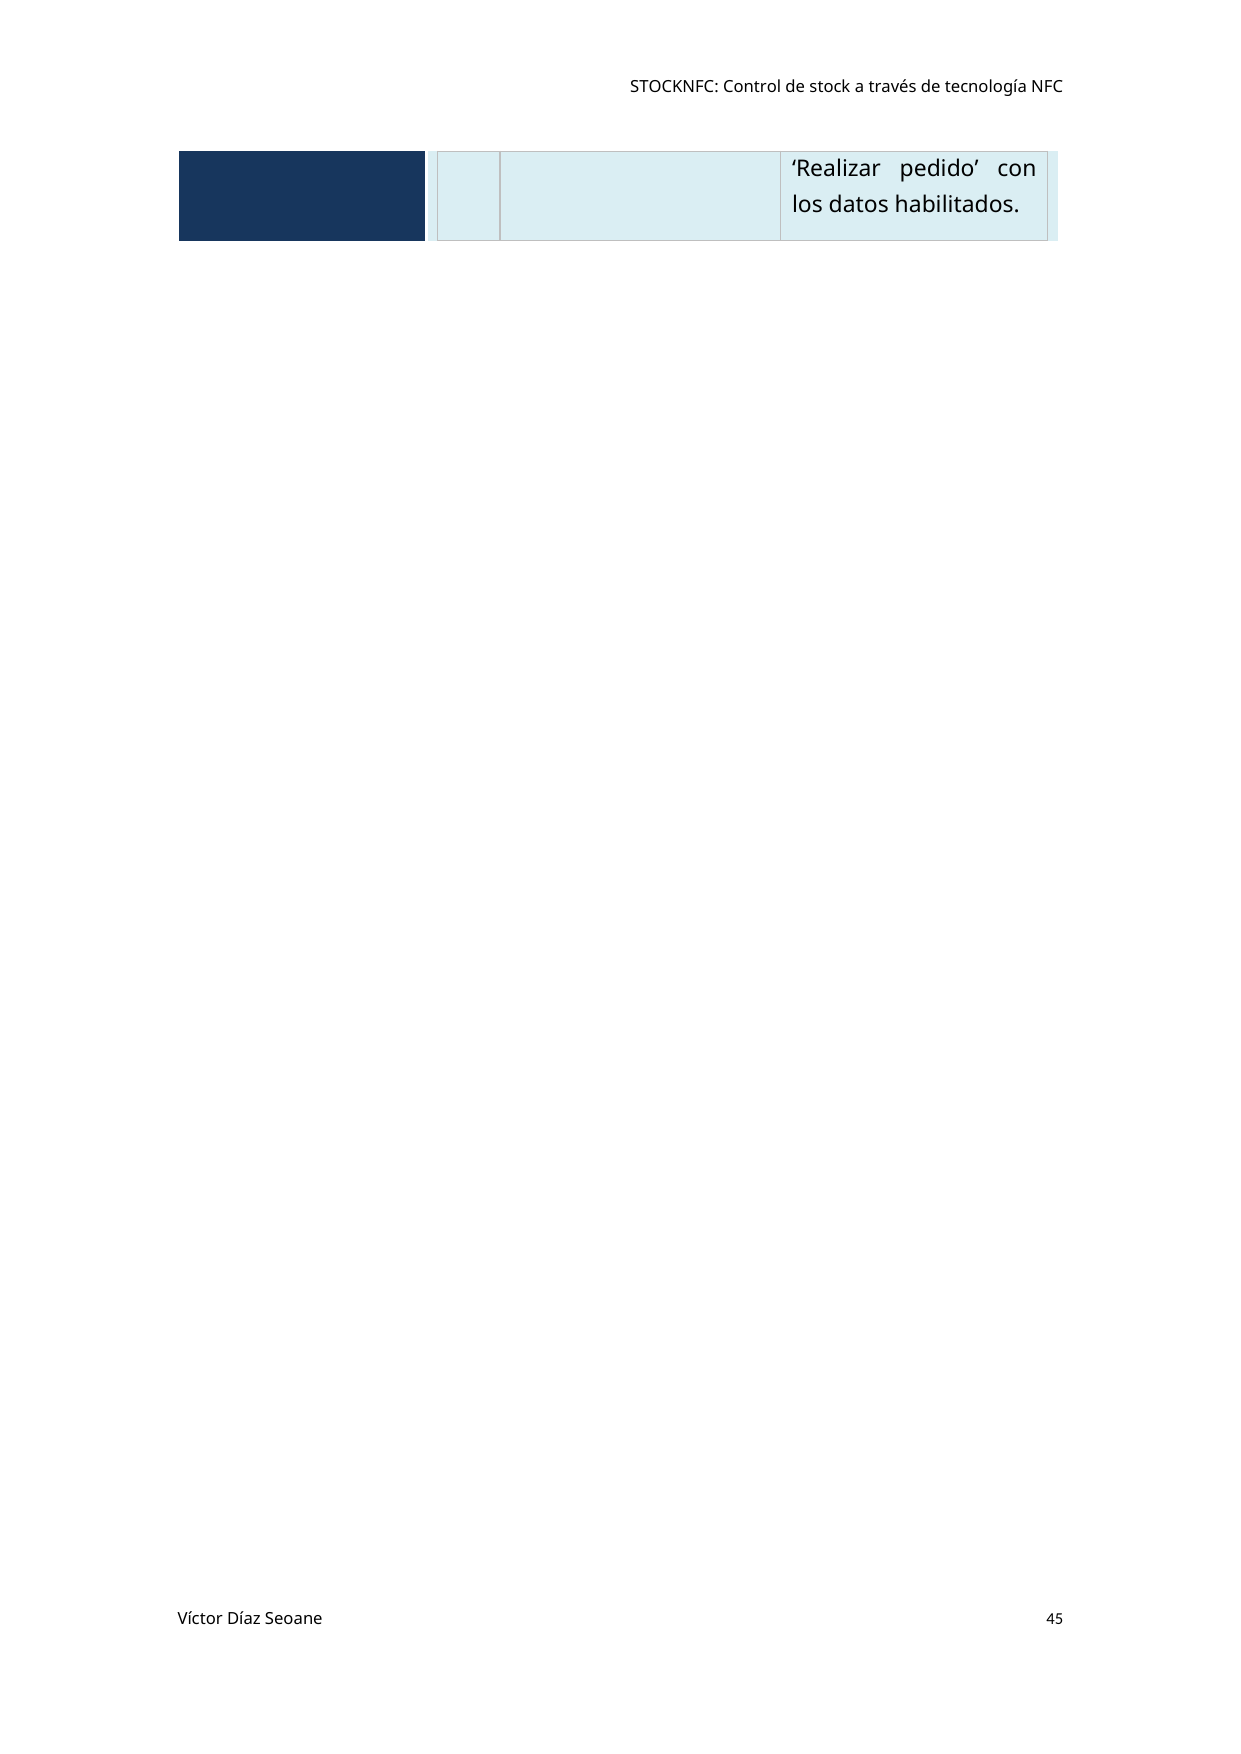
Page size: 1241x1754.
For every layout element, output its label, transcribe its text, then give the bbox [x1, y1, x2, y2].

table_cell [501, 152, 780, 239]
table_cell [428, 151, 437, 241]
table_cell [1048, 151, 1058, 241]
table_cell [438, 152, 499, 239]
table_cell ‘Realizar pedido’ con los datos habilitados. [781, 152, 1047, 239]
table_cell [179, 151, 425, 241]
